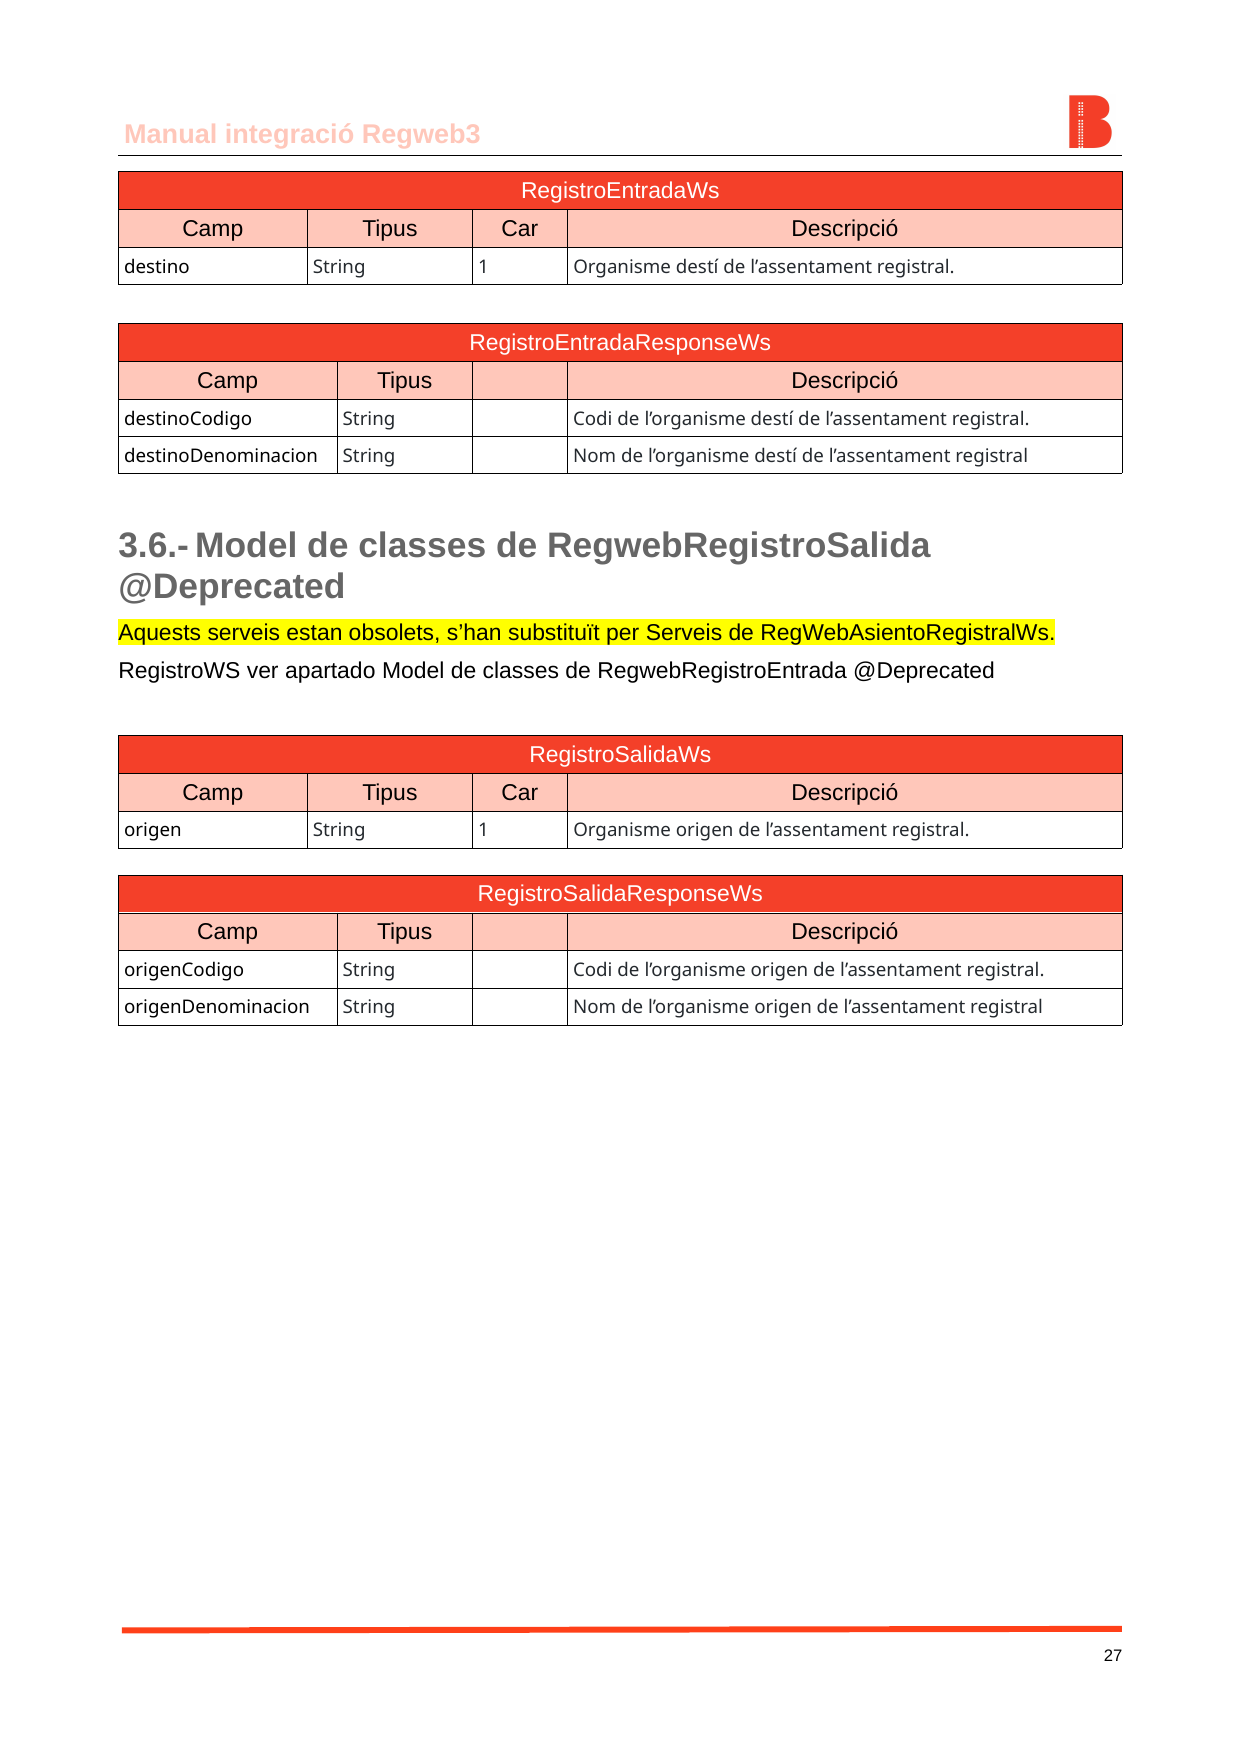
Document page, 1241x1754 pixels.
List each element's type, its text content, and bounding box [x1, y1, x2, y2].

table_cell Car [473, 774, 567, 811]
table_cell Tipus [338, 362, 472, 399]
table_cell Descripció [568, 362, 1122, 399]
table_cell Organisme destí de l’assentament registral. [568, 248, 1122, 284]
subtitle Model de classes de RegwebRegistroSalida @Deprecated [118, 524, 1122, 606]
table_cell [473, 951, 567, 987]
table_cell destinoDenominacion [119, 437, 337, 473]
table_cell String [308, 812, 472, 848]
table_header RegistroEntradaResponseWs [119, 324, 1122, 361]
table_cell [473, 989, 567, 1024]
table_cell [473, 437, 567, 473]
table_cell String [338, 437, 472, 473]
table_cell [473, 914, 567, 950]
table_cell [473, 400, 567, 436]
table_cell origen [119, 812, 307, 848]
table_cell Descripció [568, 210, 1122, 247]
table_cell Camp [119, 210, 307, 247]
table_cell origenDenominacion [119, 989, 337, 1024]
table_cell Tipus [308, 774, 472, 811]
table_cell Codi de l’organisme destí de l’assentament registral. [568, 400, 1122, 436]
table_cell Car [473, 210, 567, 247]
table_cell Descripció [568, 774, 1122, 811]
table_cell destinoCodigo [119, 400, 337, 436]
picture [1063, 94, 1117, 150]
table_cell destino [119, 248, 307, 284]
table_cell [473, 362, 567, 399]
table_cell Codi de l’organisme origen de l’assentament registral. [568, 951, 1122, 987]
text Aquests serveis estan obsolets, s’han substituït per Serveis de RegWebAsientoRegistralWs. [118, 618, 1122, 645]
table_cell Descripció [568, 914, 1122, 950]
table_header RegistroSalidaWs [119, 736, 1122, 773]
table_cell Camp [119, 774, 307, 811]
table_cell 1 [473, 812, 567, 848]
table_cell String [338, 951, 472, 987]
table_cell String [338, 989, 472, 1024]
table_cell Camp [119, 914, 337, 950]
table_cell Organisme origen de l’assentament registral. [568, 812, 1122, 848]
table_cell origenCodigo [119, 951, 337, 987]
table_cell 1 [473, 248, 567, 284]
table_cell Nom de l’organisme destí de l’assentament registral [568, 437, 1122, 473]
table_header RegistroEntradaWs [119, 172, 1122, 209]
table_cell Nom de l’organisme origen de l’assentament registral [568, 989, 1122, 1024]
table_cell Camp [119, 362, 337, 399]
table_cell String [308, 248, 472, 284]
table_header RegistroSalidaResponseWs [119, 876, 1122, 912]
table_cell Tipus [308, 210, 472, 247]
table_cell String [338, 400, 472, 436]
text RegistroWS ver apartado Model de classes de RegwebRegistroEntrada @Deprecated [118, 657, 1122, 684]
table_cell Tipus [338, 914, 472, 950]
